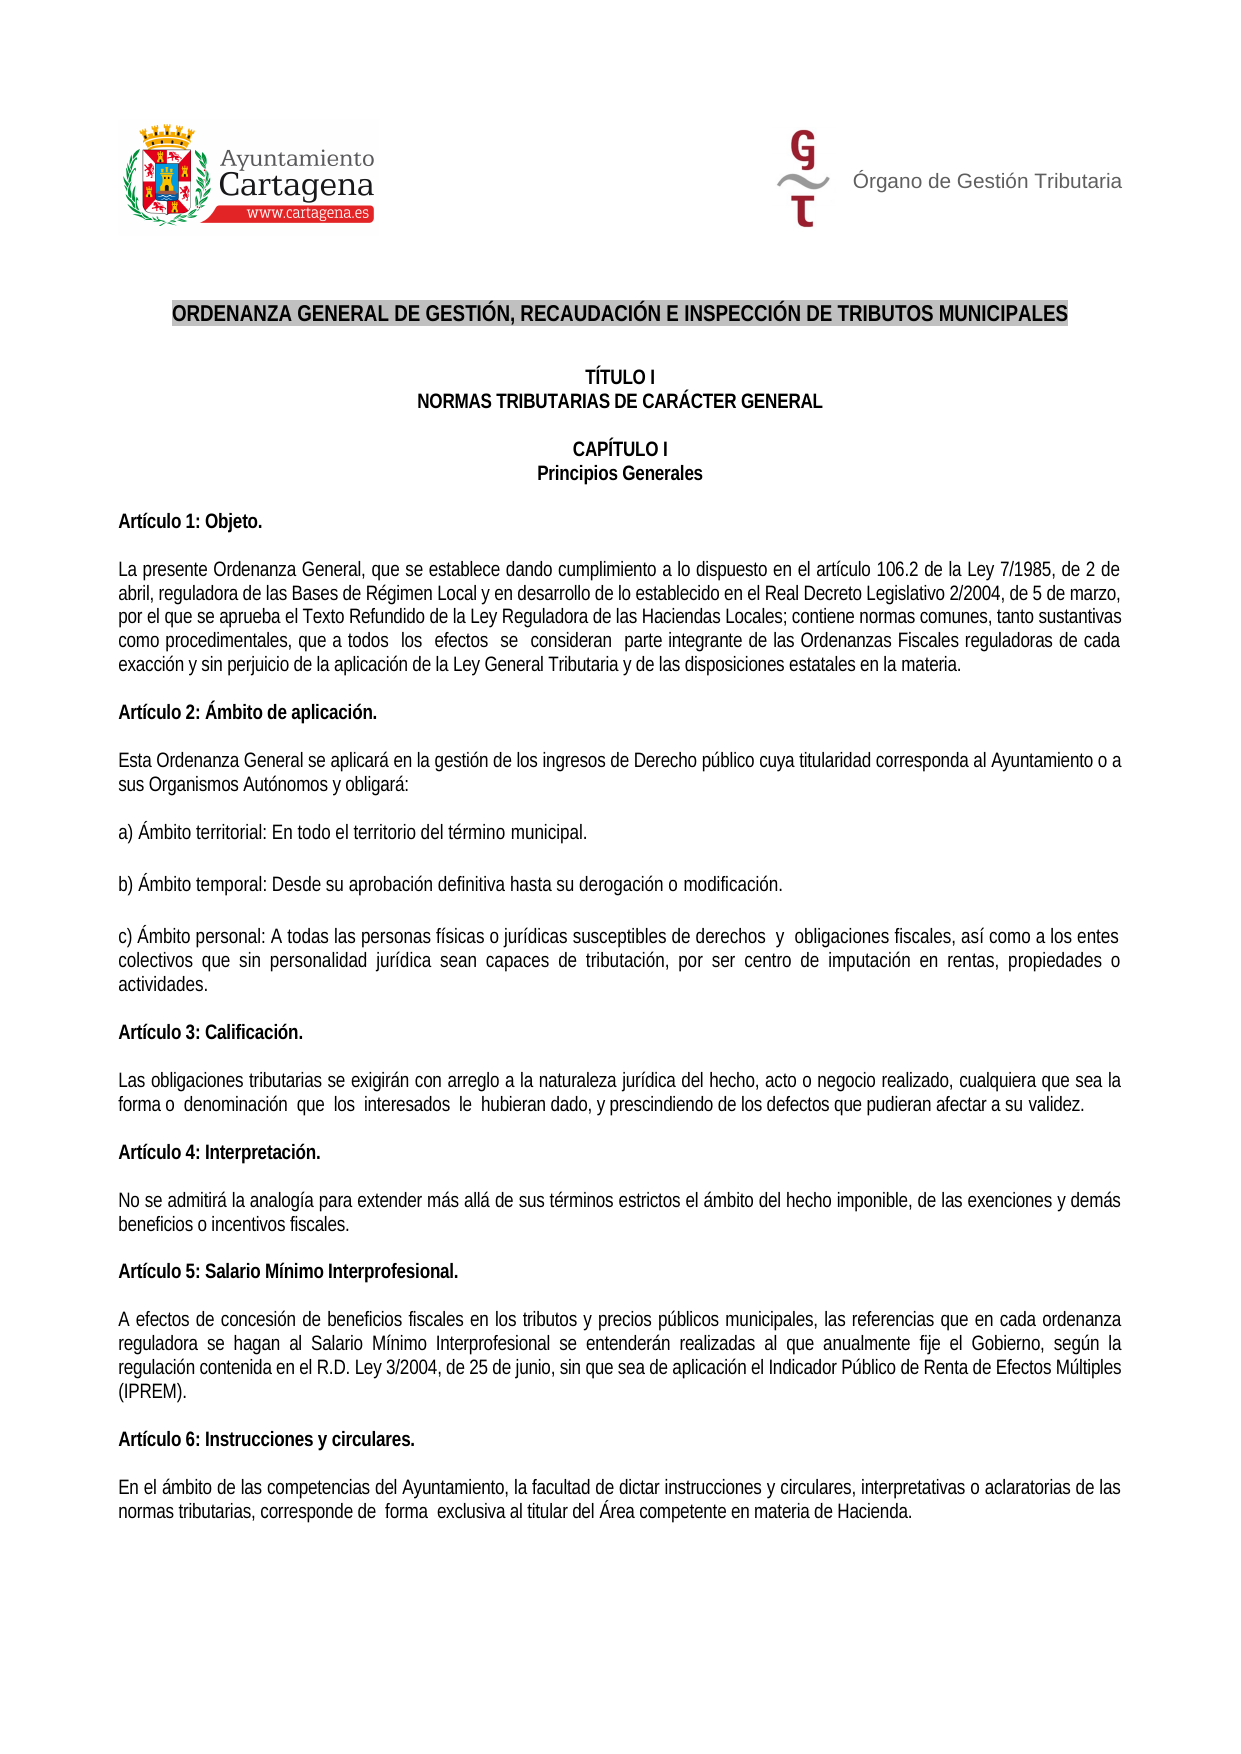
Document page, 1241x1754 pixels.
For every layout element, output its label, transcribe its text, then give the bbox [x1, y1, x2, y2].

text Artículo 5: Salario Mínimo Interprofesional. [118, 1259, 1122, 1283]
text Las obligaciones tributarias se exigirán con arreglo a la naturaleza jurídica del hecho, acto o negocio realizado, cualquiera que sea la forma o denominación que los interesados le hubieran dado, y prescindiendo de los defectos que pudieran afectar a su validez. [118, 1068, 1122, 1116]
text En el ámbito de las competencias del Ayuntamiento, la facultad de dictar instrucciones y circulares, interpretativas o aclaratorias de las normas tributarias, corresponde de forma exclusiva al titular del Área competente en materia de Hacienda. [118, 1475, 1122, 1523]
text La presente Ordenanza General, que se establece dando cumplimiento a lo dispuesto en el artículo 106.2 de la Ley 7/1985, de 2 de abril, reguladora de las Bases de Régimen Local y en desarrollo de lo establecido en el Real Decreto Legislativo 2/2004, de 5 de marzo, por el que se aprueba el Texto Refundido de la Ley Reguladora de las Haciendas Locales; contiene normas comunes, tanto sustantivas como procedimentales, que a todos los efectos se consideran parte integrante de las Ordenanzas Fiscales reguladoras de cada exacción y sin perjuicio de la aplicación de la Ley General Tributaria y de las disposiciones estatales en la materia. [118, 556, 1122, 676]
text Artículo 4: Interpretación. [118, 1139, 1122, 1163]
list a) Ámbito territorial: En todo el territorio del término municipal. [118, 820, 1122, 844]
text CAPÍTULO I [118, 437, 1122, 461]
text Artículo 6: Instrucciones y circulares. [118, 1427, 1122, 1451]
text No se admitirá la analogía para extender más allá de sus términos estrictos el ámbito del hecho imponible, de las exenciones y demás beneficios o incentivos fiscales. [118, 1187, 1122, 1235]
picture [117, 119, 379, 236]
text Artículo 1: Objeto. [118, 508, 1122, 532]
text Principios Generales [118, 461, 1122, 484]
text Esta Ordenanza General se aplicará en la gestión de los ingresos de Derecho público cuya titularidad corresponda al Ayuntamiento o a sus Organismos Autónomos y obligará: [118, 748, 1122, 796]
text NORMAS TRIBUTARIAS DE CARÁCTER GENERAL [118, 389, 1122, 413]
text TÍTULO I [118, 365, 1122, 389]
text A efectos de concesión de beneficios fiscales en los tributos y precios públicos municipales, las referencias que en cada ordenanza reguladora se hagan al Salario Mínimo Interprofesional se entenderán realizadas al que anualmente fije el Gobierno, según la regulación contenida en el R.D. Ley 3/2004, de 25 de junio, sin que sea de aplicación el Indicador Público de Renta de Efectos Múltiples (IPREM). [118, 1307, 1122, 1403]
list b) Ámbito temporal: Desde su aprobación definitiva hasta su derogación o modificación. [118, 872, 1122, 896]
text Artículo 2: Ámbito de aplicación. [118, 700, 1122, 724]
text Artículo 3: Calificación. [118, 1020, 1122, 1044]
list c) Ámbito personal: A todas las personas físicas o jurídicas susceptibles de derechos y obligaciones fiscales, así como a los entes colectivos que sin personalidad jurídica sean capaces de tributación, por ser centro de imputación en rentas, propiedades o actividades. [118, 924, 1122, 996]
text ORDENANZA GENERAL DE GESTIÓN, RECAUDACIÓN E INSPECCIÓN DE TRIBUTOS MUNICIPALES [118, 299, 1122, 326]
